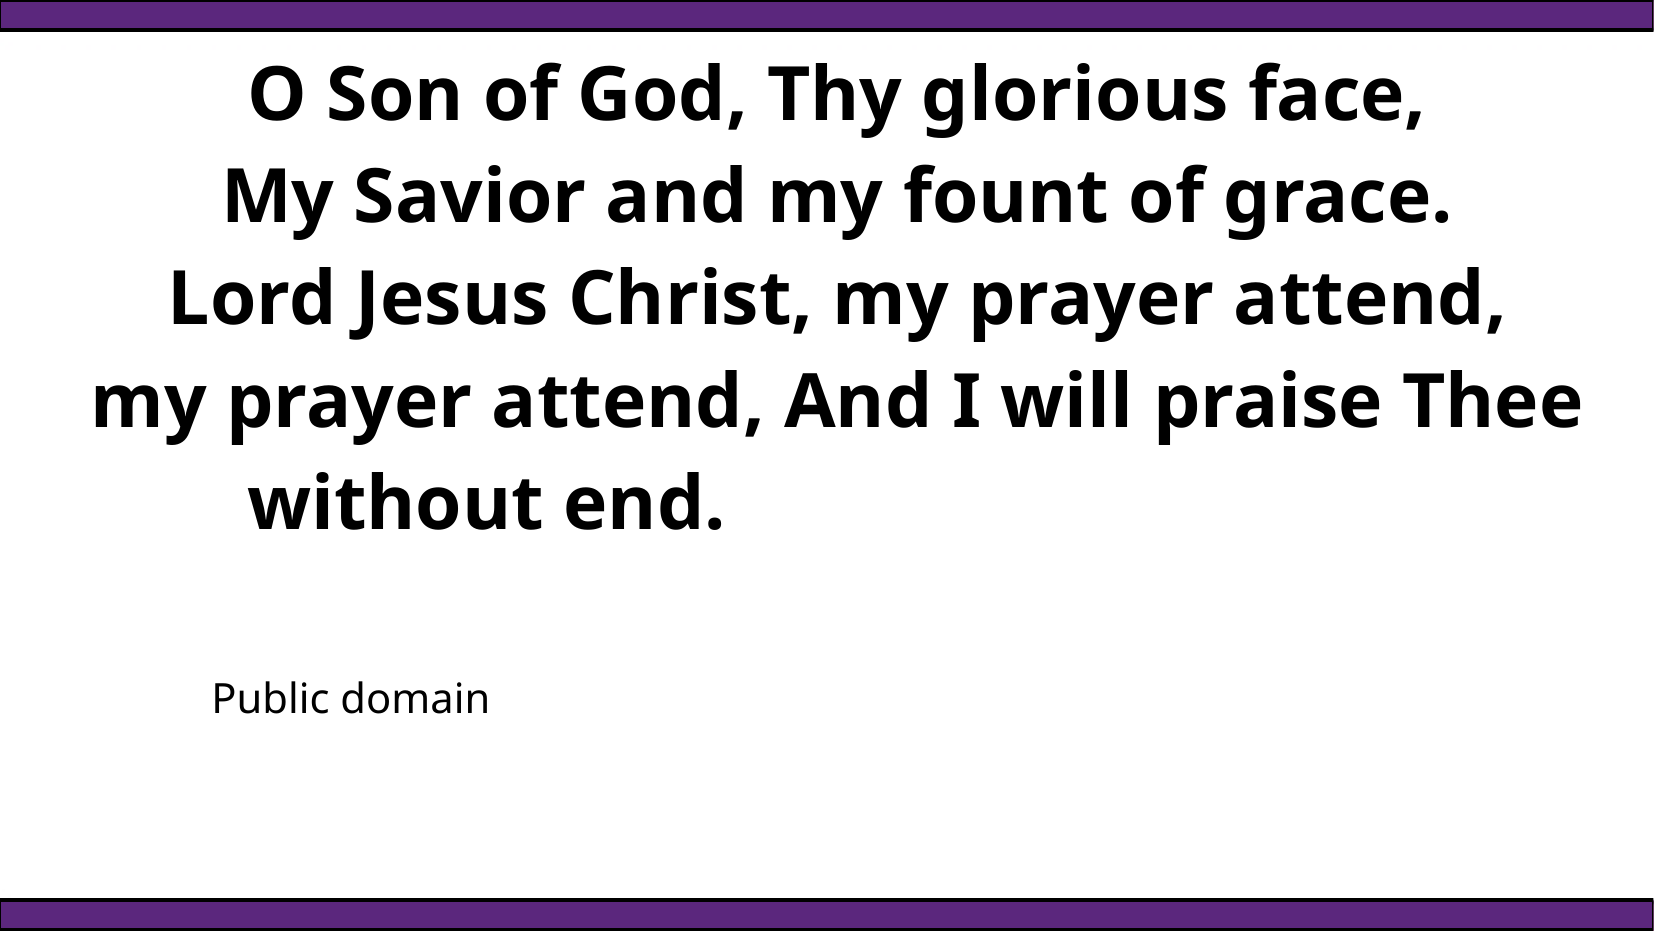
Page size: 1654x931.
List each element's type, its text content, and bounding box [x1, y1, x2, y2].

picture [0, 31, 1654, 900]
text_box [0, 0, 1654, 31]
text_box [0, 900, 1654, 931]
text_box O Son of God, Thy glorious face, My Savior and my fount of grace. Lord Jesus Christ, my prayer attend, my prayer attend, And I will praise Thee without end. Public domain [65, 32, 1611, 769]
